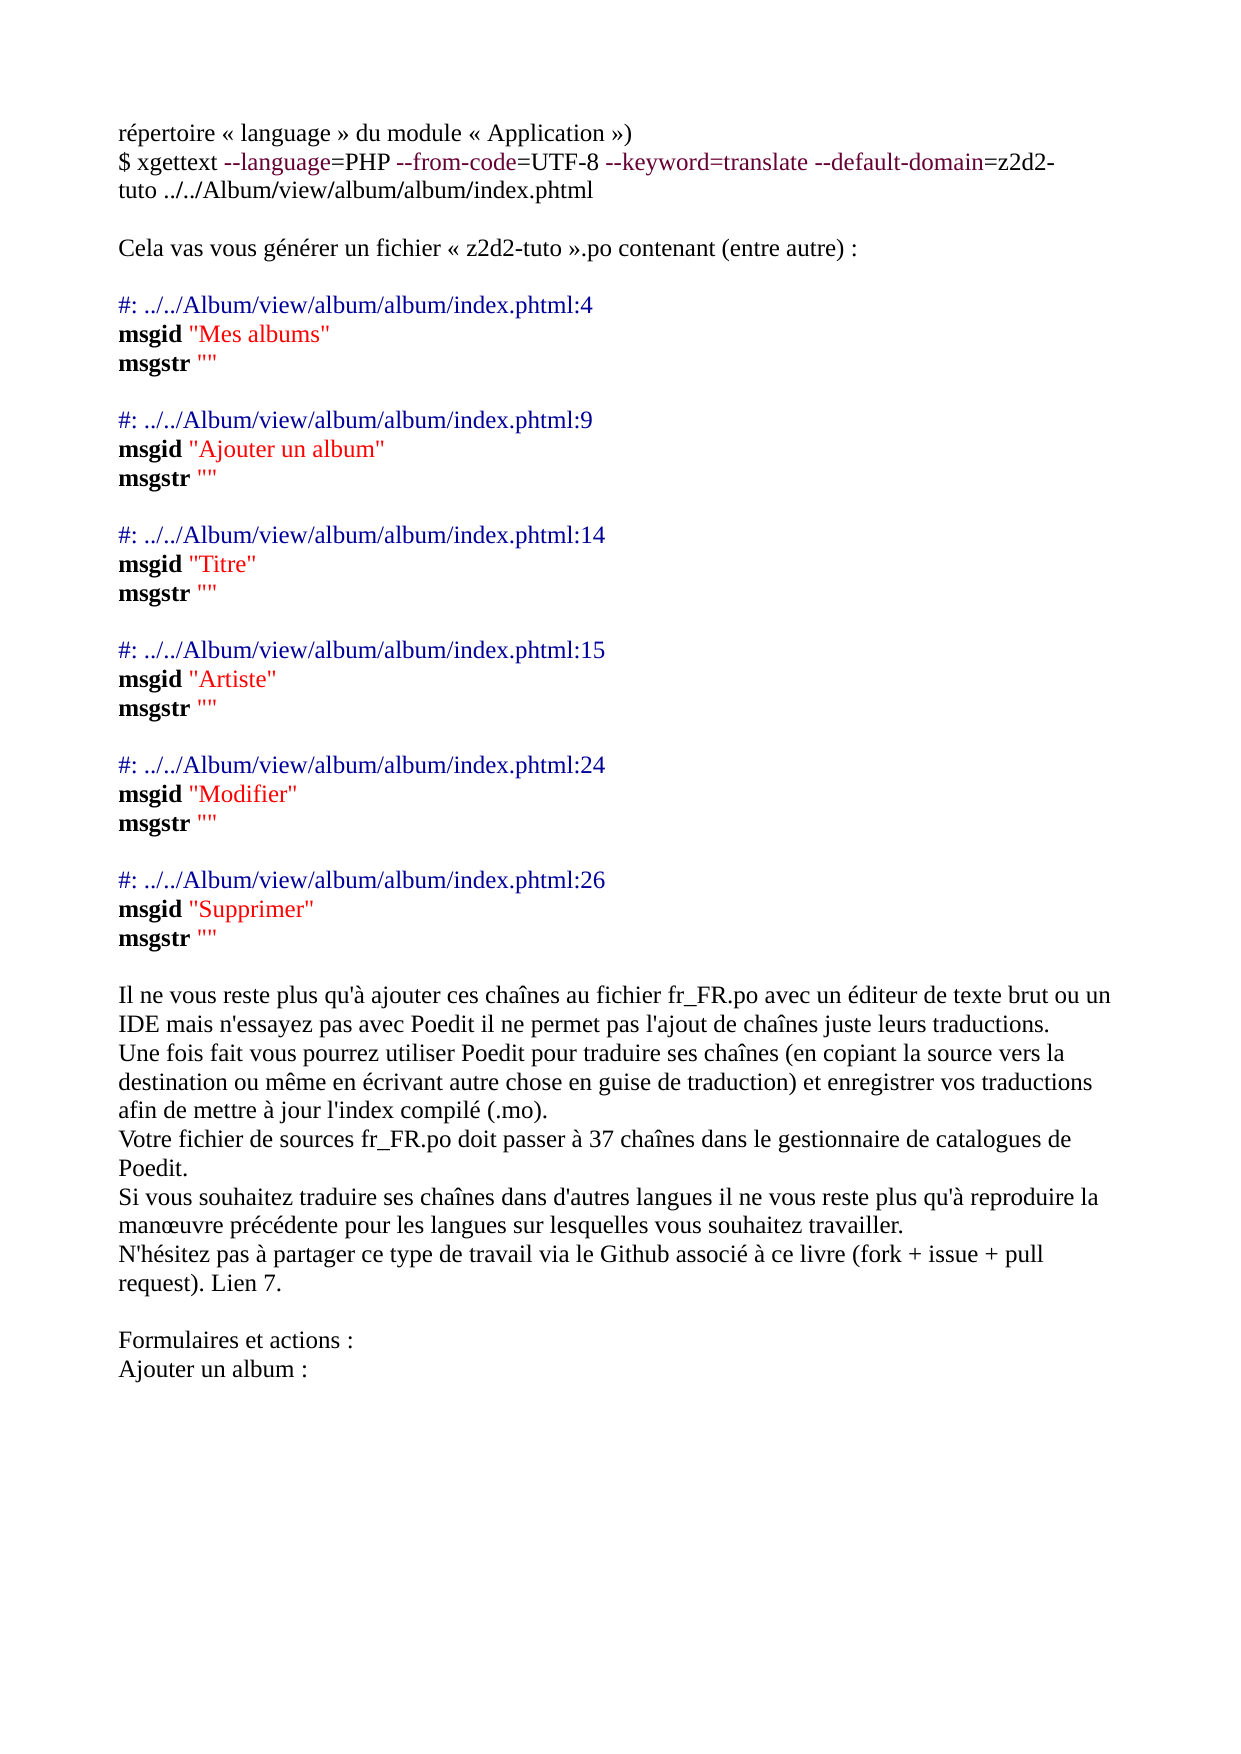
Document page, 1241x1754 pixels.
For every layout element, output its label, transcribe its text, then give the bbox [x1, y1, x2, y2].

text Cela vas vous générer un fichier « z2d2-tuto ».po contenant (entre autre) : [118, 233, 1122, 262]
text msgid "Mes albums" [118, 319, 1122, 348]
text Formulaires et actions : [118, 1326, 1122, 1354]
text Votre fichier de sources fr_FR.po doit passer à 37 chaînes dans le gestionnaire de catalogues de Poedit. [118, 1124, 1122, 1182]
text N'hésitez pas à partager ce type de travail via le Github associé à ce livre (fork + issue + pull request). Lien 7. [118, 1239, 1122, 1297]
text msgid "Artiste" [118, 664, 1122, 693]
text #: ../../Album/view/album/album/index.phtml:14 [118, 521, 1122, 549]
text répertoire « language » du module « Application ») [118, 118, 1122, 147]
text Ajouter un album : [118, 1354, 1122, 1383]
text msgstr "" [118, 693, 1122, 722]
text #: ../../Album/view/album/album/index.phtml:4 [118, 291, 1122, 319]
text #: ../../Album/view/album/album/index.phtml:9 [118, 406, 1122, 434]
text msgid "Supprimer" [118, 894, 1122, 923]
text msgid "Titre" [118, 549, 1122, 578]
text msgstr "" [118, 463, 1122, 492]
text #: ../../Album/view/album/album/index.phtml:15 [118, 636, 1122, 664]
text $ xgettext --language=PHP --from-code=UTF-8 --keyword=translate --default-domain=z2d2-tuto ../../Album/view/album/album/index.phtml [118, 147, 1122, 204]
text #: ../../Album/view/album/album/index.phtml:26 [118, 866, 1122, 894]
text msgid "Ajouter un album" [118, 434, 1122, 463]
text #: ../../Album/view/album/album/index.phtml:24 [118, 751, 1122, 779]
text Si vous souhaitez traduire ses chaînes dans d'autres langues il ne vous reste plus qu'à reproduire la manœuvre précédente pour les langues sur lesquelles vous souhaitez travailler. [118, 1182, 1122, 1239]
text msgstr "" [118, 808, 1122, 837]
text msgstr "" [118, 348, 1122, 377]
text msgstr "" [118, 923, 1122, 952]
text msgid "Modifier" [118, 779, 1122, 808]
text msgstr "" [118, 578, 1122, 607]
text Il ne vous reste plus qu'à ajouter ces chaînes au fichier fr_FR.po avec un éditeur de texte brut ou un IDE mais n'essayez pas avec Poedit il ne permet pas l'ajout de chaînes juste leurs traductions. [118, 981, 1122, 1038]
text Une fois fait vous pourrez utiliser Poedit pour traduire ses chaînes (en copiant la source vers la destination ou même en écrivant autre chose en guise de traduction) et enregistrer vos traductions afin de mettre à jour l'index compilé (.mo). [118, 1038, 1122, 1124]
